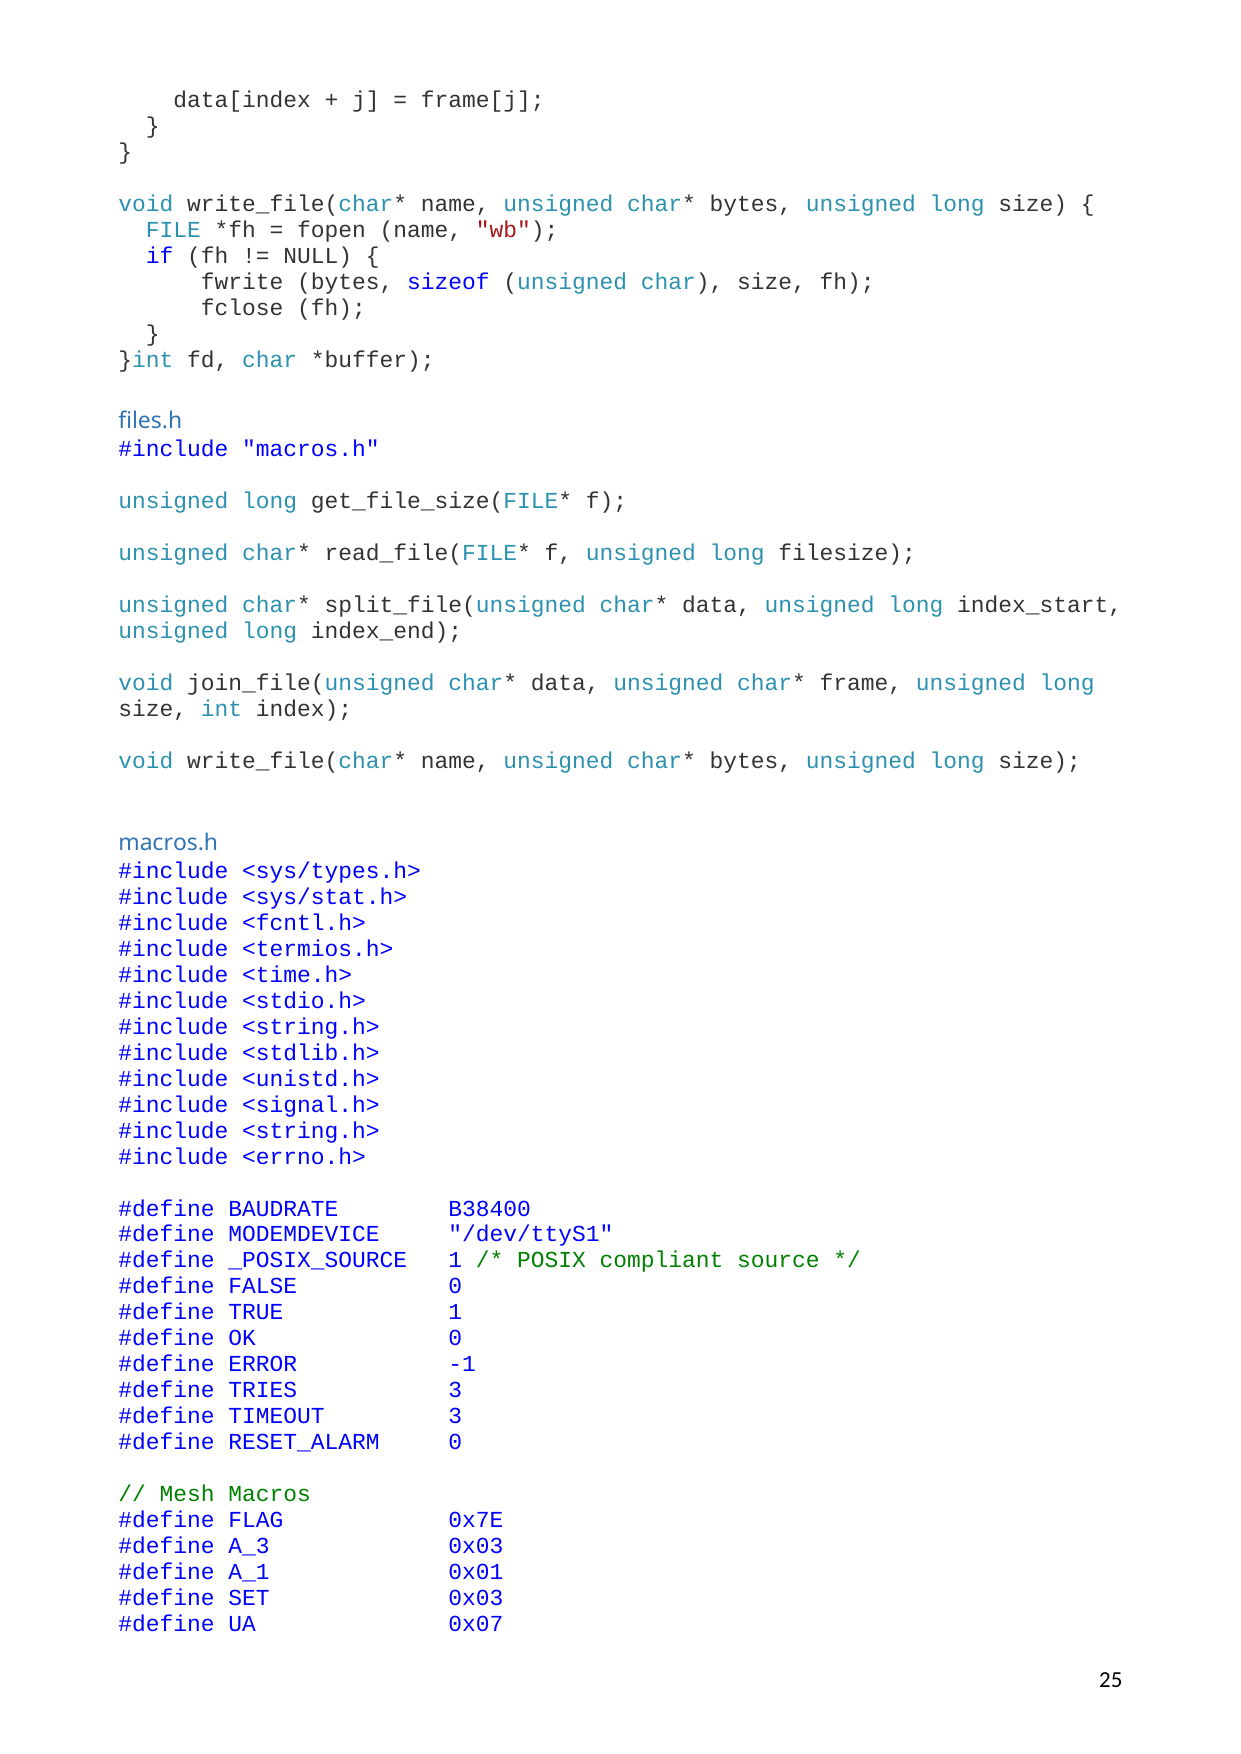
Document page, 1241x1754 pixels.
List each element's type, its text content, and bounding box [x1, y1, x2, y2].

text #define OK 0 [118, 1327, 1122, 1352]
text #define TIMEOUT 3 [118, 1404, 1122, 1430]
text void write_file(char* name, unsigned char* bytes, unsigned long size) { [118, 192, 1122, 218]
text #define MODEMDEVICE "/dev/ttyS1" [118, 1223, 1122, 1249]
text #define UA 0x07 [118, 1612, 1122, 1638]
text #define BAUDRATE B38400 [118, 1197, 1122, 1223]
text unsigned char* split_file(unsigned char* data, unsigned long index_start, unsigned long index_end); [118, 593, 1122, 645]
text #include <signal.h> [118, 1093, 1122, 1119]
text #include <time.h> [118, 963, 1122, 989]
text #define FLAG 0x7E [118, 1508, 1122, 1534]
text } [118, 322, 1122, 348]
text #define A_1 0x01 [118, 1560, 1122, 1586]
text #include <sys/types.h> [118, 860, 1122, 886]
text #include <stdio.h> [118, 989, 1122, 1015]
text #include <unistd.h> [118, 1067, 1122, 1093]
text fclose (fh); [118, 296, 1122, 322]
text FILE *fh = fopen (name, "wb"); [118, 218, 1122, 244]
text #define ERROR -1 [118, 1352, 1122, 1378]
text #define FALSE 0 [118, 1275, 1122, 1301]
text data[index + j] = frame[j]; [118, 88, 1122, 114]
text void join_file(unsigned char* data, unsigned char* frame, unsigned long size, int index); [118, 671, 1122, 723]
text #define RESET_ALARM 0 [118, 1430, 1122, 1456]
subtitle files.h [118, 404, 1122, 435]
subtitle macros.h [118, 826, 1122, 857]
text unsigned char* read_file(FILE* f, unsigned long filesize); [118, 541, 1122, 567]
text #define TRUE 1 [118, 1301, 1122, 1327]
text // Mesh Macros [118, 1482, 1122, 1508]
text #define _POSIX_SOURCE 1 /* POSIX compliant source */ [118, 1249, 1122, 1275]
text } [118, 140, 1122, 166]
text }int fd, char *buffer); [118, 348, 1122, 374]
text #define TRIES 3 [118, 1378, 1122, 1404]
text #define SET 0x03 [118, 1586, 1122, 1612]
text unsigned long get_file_size(FILE* f); [118, 489, 1122, 516]
text #include <stdlib.h> [118, 1041, 1122, 1067]
text #include <sys/stat.h> [118, 886, 1122, 912]
text #include <termios.h> [118, 937, 1122, 963]
text if (fh != NULL) { [118, 244, 1122, 270]
text #include <string.h> [118, 1015, 1122, 1041]
text void write_file(char* name, unsigned char* bytes, unsigned long size); [118, 749, 1122, 775]
text fwrite (bytes, sizeof (unsigned char), size, fh); [118, 270, 1122, 296]
text #include <fcntl.h> [118, 912, 1122, 937]
text #define A_3 0x03 [118, 1534, 1122, 1560]
text } [118, 114, 1122, 140]
text #include "macros.h" [118, 438, 1122, 464]
text #include <string.h> [118, 1119, 1122, 1145]
text #include <errno.h> [118, 1145, 1122, 1171]
